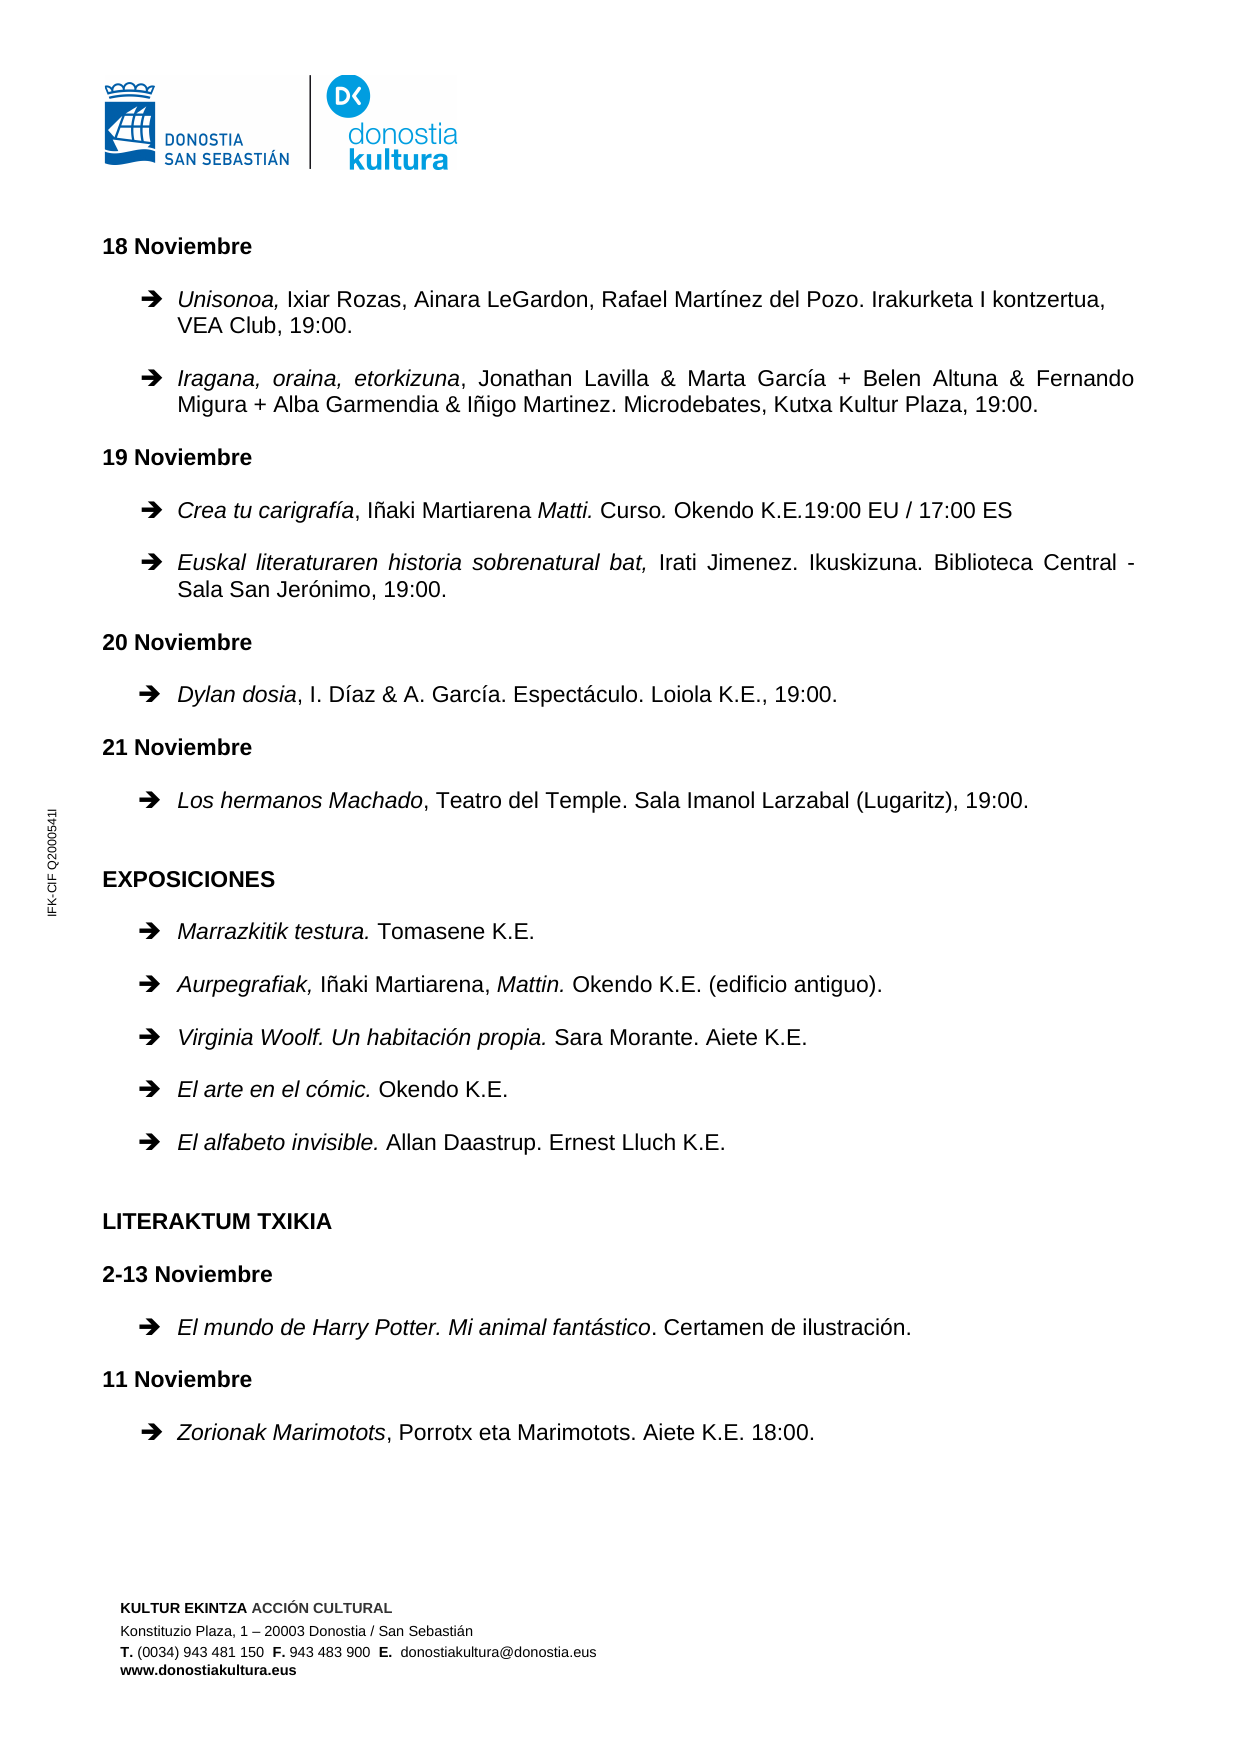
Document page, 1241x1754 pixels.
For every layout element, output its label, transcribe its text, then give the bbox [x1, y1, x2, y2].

picture [104, 75, 458, 170]
list VEA Club, 19:00. [139, 312, 1135, 338]
list LITERAKTUM TXIKIA [67, 1208, 1135, 1234]
text 20 Noviembre [102, 628, 1135, 655]
text 21 Noviembre [102, 734, 1135, 760]
text 18 Noviembre [102, 233, 1135, 259]
text 11 Noviembre [102, 1366, 1135, 1393]
list Zorionak Marimotots, Porrotx eta Marimotots. Aiete K.E. 18:00. [139, 1419, 1135, 1445]
picture [336, 87, 349, 104]
list Unisonoa, Ixiar Rozas, Ainara LeGardon, Rafael Martínez del Pozo. Irakurketa I kontzertua, [139, 286, 1135, 312]
picture [353, 88, 360, 104]
list 2-13 Noviembre [102, 1261, 1135, 1287]
list Iragana, oraina, etorkizuna, Jonathan Lavilla & Marta García + Belen Altuna & Fernando Migura + Alba Garmendia & Iñigo Martinez. Microdebates, Kutxa Kultur Plaza, 19:00. [139, 365, 1135, 418]
text 19 Noviembre [102, 418, 1135, 470]
list El arte en el cómic. Okendo K.E. [137, 1076, 1135, 1103]
list El mundo de Harry Potter. Mi animal fantástico. Certamen de ilustración. [102, 1314, 1135, 1340]
list Crea tu carigrafía, Iñaki Martiarena Matti. Curso. Okendo K.E.19:00 EU / 17:00 ES [139, 497, 1135, 523]
picture [446, 137, 454, 142]
list El alfabeto invisible. Allan Daastrup. Ernest Lluch K.E. [137, 1129, 1135, 1156]
list Marrazkitik testura. Tomasene K.E. [137, 918, 1135, 945]
list Aurpegrafiak, Iñaki Martiarena, Mattin. Okendo K.E. (edificio antiguo). [137, 971, 1135, 997]
text EXPOSICIONES [102, 866, 1135, 892]
list Los hermanos Machado, Teatro del Temple. Sala Imanol Larzabal (Lugaritz), 19:00. [137, 787, 1135, 813]
list Dylan dosia, I. Díaz & A. García. Espectáculo. Loiola K.E., 19:00. [137, 681, 1135, 707]
list Virginia Woolf. Un habitación propia. Sara Morante. Aiete K.E. [137, 1024, 1135, 1050]
list Euskal literaturaren historia sobrenatural bat, Irati Jimenez. Ikuskizuna. Biblioteca Central - Sala San Jerónimo, 19:00. [139, 549, 1135, 602]
